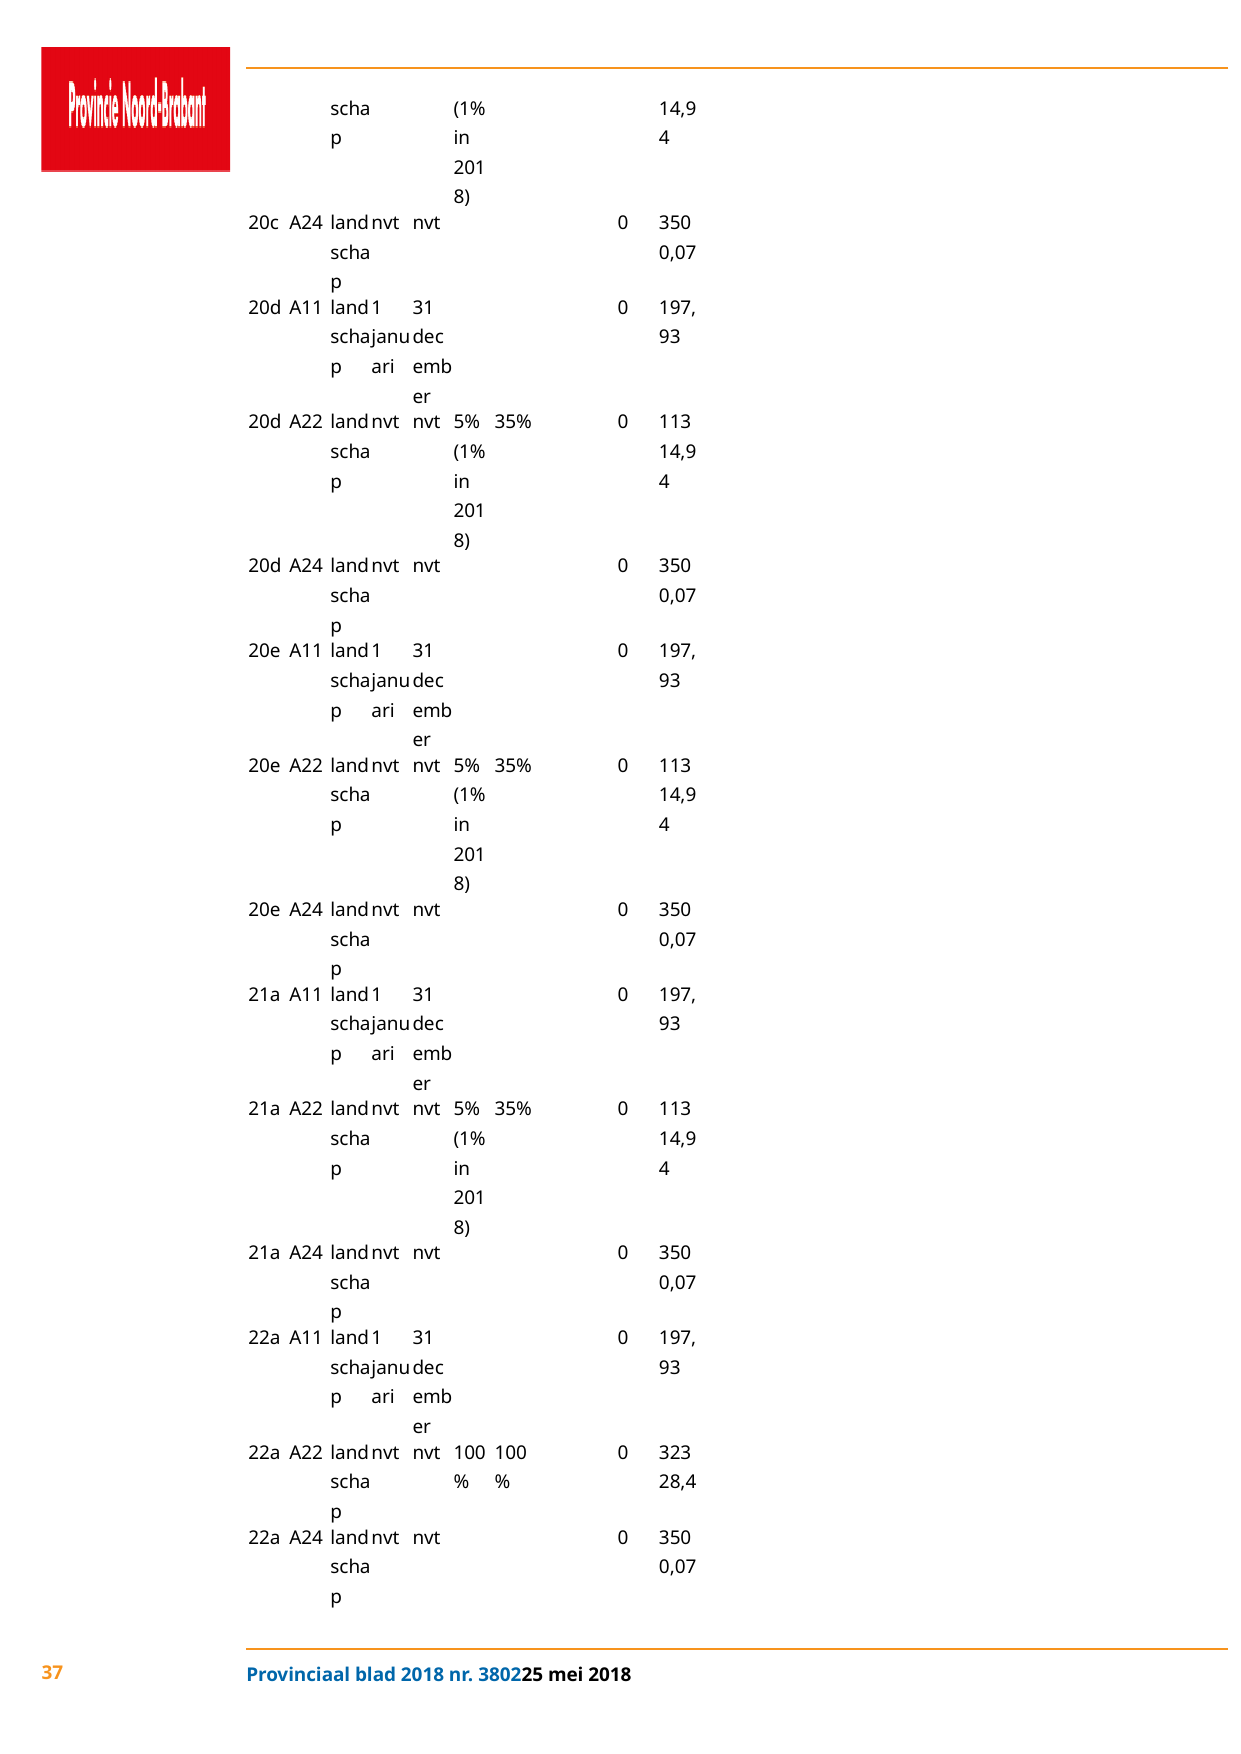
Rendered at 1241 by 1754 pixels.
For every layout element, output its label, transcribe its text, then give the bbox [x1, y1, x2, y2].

table_cell [494, 1325, 535, 1439]
table_cell 0 [618, 1439, 659, 1524]
table_cell nvt [371, 209, 412, 294]
table_cell 100% [494, 1439, 535, 1524]
table_cell A24 [289, 1524, 330, 1609]
table_cell [494, 981, 535, 1096]
table_cell [576, 1439, 617, 1524]
table_cell 0 [618, 553, 659, 638]
table_cell 21a [248, 1096, 289, 1239]
table_cell landschap [330, 752, 371, 896]
table_cell nvt [371, 1524, 412, 1609]
table_cell 11314,94 [659, 1096, 700, 1239]
table_cell landschap [330, 638, 371, 752]
table_cell [535, 896, 576, 981]
table_cell nvt [371, 1439, 412, 1524]
table_cell 5% (1% in 2018) [453, 1096, 494, 1239]
table_cell landschap [330, 1240, 371, 1324]
table_cell [535, 209, 576, 294]
table_cell [535, 1096, 576, 1239]
table_cell 20d [248, 553, 289, 638]
table_cell [535, 1439, 576, 1524]
table_cell 3500,07 [659, 896, 700, 981]
table_cell 100% [453, 1439, 494, 1524]
table_cell [535, 294, 576, 409]
table_cell [576, 896, 617, 981]
table_cell 11314,94 [659, 752, 700, 896]
table_cell [576, 1524, 617, 1609]
table_cell 21a [248, 1240, 289, 1324]
table_cell [494, 294, 535, 409]
table_cell landschap [330, 409, 371, 553]
table_cell A11 [289, 981, 330, 1096]
table_cell [453, 638, 494, 752]
table_cell [494, 1524, 535, 1609]
table_cell 3500,07 [659, 1524, 700, 1609]
table_cell [494, 553, 535, 638]
table_cell landschap [330, 1325, 371, 1439]
table_cell 3500,07 [659, 1240, 700, 1324]
table_cell 5% (1% in 2018) [453, 752, 494, 896]
table_cell A22 [289, 752, 330, 896]
table_cell landschap [330, 209, 371, 294]
table_cell [494, 896, 535, 981]
table_cell [535, 638, 576, 752]
table_cell 31 december [412, 1325, 453, 1439]
table_cell [576, 1240, 617, 1324]
table_cell [248, 95, 289, 209]
table_cell A22 [289, 1439, 330, 1524]
table_cell [412, 95, 453, 209]
table_cell [453, 553, 494, 638]
table_cell 0 [618, 752, 659, 896]
table_cell 35% [494, 409, 535, 553]
table_cell [576, 294, 617, 409]
table_cell nvt [412, 209, 453, 294]
table_cell 14,94 [659, 95, 700, 209]
table_cell 11314,94 [659, 409, 700, 553]
table_cell [289, 95, 330, 209]
table_cell nvt [412, 409, 453, 553]
table_cell nvt [412, 1096, 453, 1239]
table_cell 20d [248, 409, 289, 553]
table_cell nvt [371, 896, 412, 981]
table_cell 5% (1% in 2018) [453, 409, 494, 553]
table_cell nvt [371, 553, 412, 638]
table_cell 0 [618, 896, 659, 981]
table_cell A24 [289, 209, 330, 294]
table_cell 20e [248, 752, 289, 896]
table_cell [576, 1096, 617, 1239]
table_cell nvt [412, 553, 453, 638]
table_cell A11 [289, 1325, 330, 1439]
table_cell A22 [289, 1096, 330, 1239]
table_cell A24 [289, 553, 330, 638]
table_cell 3500,07 [659, 553, 700, 638]
table_cell [576, 638, 617, 752]
table_cell nvt [412, 752, 453, 896]
table_cell 22a [248, 1439, 289, 1524]
table_cell 20d [248, 294, 289, 409]
table_cell A24 [289, 1240, 330, 1324]
table_cell 0 [618, 1240, 659, 1324]
table_cell 22a [248, 1524, 289, 1609]
table_cell [453, 1325, 494, 1439]
table_cell [576, 209, 617, 294]
table_cell landschap [330, 1524, 371, 1609]
table_cell A22 [289, 409, 330, 553]
table_cell nvt [371, 409, 412, 553]
table_cell 31 december [412, 981, 453, 1096]
table_cell [494, 638, 535, 752]
table_cell 197,93 [659, 981, 700, 1096]
table_cell [535, 1325, 576, 1439]
table_cell 1 januari [371, 1325, 412, 1439]
table_cell 0 [618, 1325, 659, 1439]
table_cell [535, 752, 576, 896]
table_cell nvt [412, 1524, 453, 1609]
table_cell nvt [412, 896, 453, 981]
table_cell 0 [618, 981, 659, 1096]
table_cell 197,93 [659, 638, 700, 752]
table_cell [576, 553, 617, 638]
table_cell landschap [330, 1439, 371, 1524]
table_cell landschap [330, 1096, 371, 1239]
table_cell 197,93 [659, 294, 700, 409]
table_cell 20e [248, 638, 289, 752]
table_cell A11 [289, 294, 330, 409]
table_cell A11 [289, 638, 330, 752]
table_cell nvt [371, 1240, 412, 1324]
table_cell [535, 95, 576, 209]
table_cell [576, 1325, 617, 1439]
table_cell 197,93 [659, 1325, 700, 1439]
table_cell (1% in 2018) [453, 95, 494, 209]
table_cell 20e [248, 896, 289, 981]
table_cell [453, 1240, 494, 1324]
table_cell 32328,4 [659, 1439, 700, 1524]
table_cell [535, 409, 576, 553]
table_cell [576, 981, 617, 1096]
table_cell schap [330, 95, 371, 209]
table_cell [535, 981, 576, 1096]
table_cell 3500,07 [659, 209, 700, 294]
table_cell nvt [371, 752, 412, 896]
table_cell [494, 1240, 535, 1324]
table_cell [535, 1524, 576, 1609]
table_cell [535, 553, 576, 638]
table_cell 0 [618, 1524, 659, 1609]
table_cell nvt [412, 1439, 453, 1524]
table_cell [494, 95, 535, 209]
table_cell A24 [289, 896, 330, 981]
table_cell landschap [330, 294, 371, 409]
table_cell [453, 896, 494, 981]
table_cell [535, 1240, 576, 1324]
table_cell 0 [618, 209, 659, 294]
table_cell 22a [248, 1325, 289, 1439]
table_cell 0 [618, 1096, 659, 1239]
table_cell 35% [494, 752, 535, 896]
table_cell 1 januari [371, 638, 412, 752]
table_cell [576, 95, 617, 209]
table_cell 31 december [412, 638, 453, 752]
table_cell 1 januari [371, 981, 412, 1096]
table_cell [371, 95, 412, 209]
table_cell landschap [330, 896, 371, 981]
table_cell nvt [371, 1096, 412, 1239]
table_cell [453, 1524, 494, 1609]
table_cell [453, 981, 494, 1096]
table_cell [618, 95, 659, 209]
table_cell [453, 294, 494, 409]
table_cell [576, 409, 617, 553]
table_cell 21a [248, 981, 289, 1096]
table_cell [453, 209, 494, 294]
table_cell nvt [412, 1240, 453, 1324]
table_cell 1 januari [371, 294, 412, 409]
table_cell 0 [618, 409, 659, 553]
table_cell 0 [618, 638, 659, 752]
table_cell [576, 752, 617, 896]
table_cell 31 december [412, 294, 453, 409]
table_cell 35% [494, 1096, 535, 1239]
table_cell landschap [330, 981, 371, 1096]
picture [41, 47, 231, 172]
table_cell landschap [330, 553, 371, 638]
table_cell 20c [248, 209, 289, 294]
table_cell 0 [618, 294, 659, 409]
table_cell [494, 209, 535, 294]
